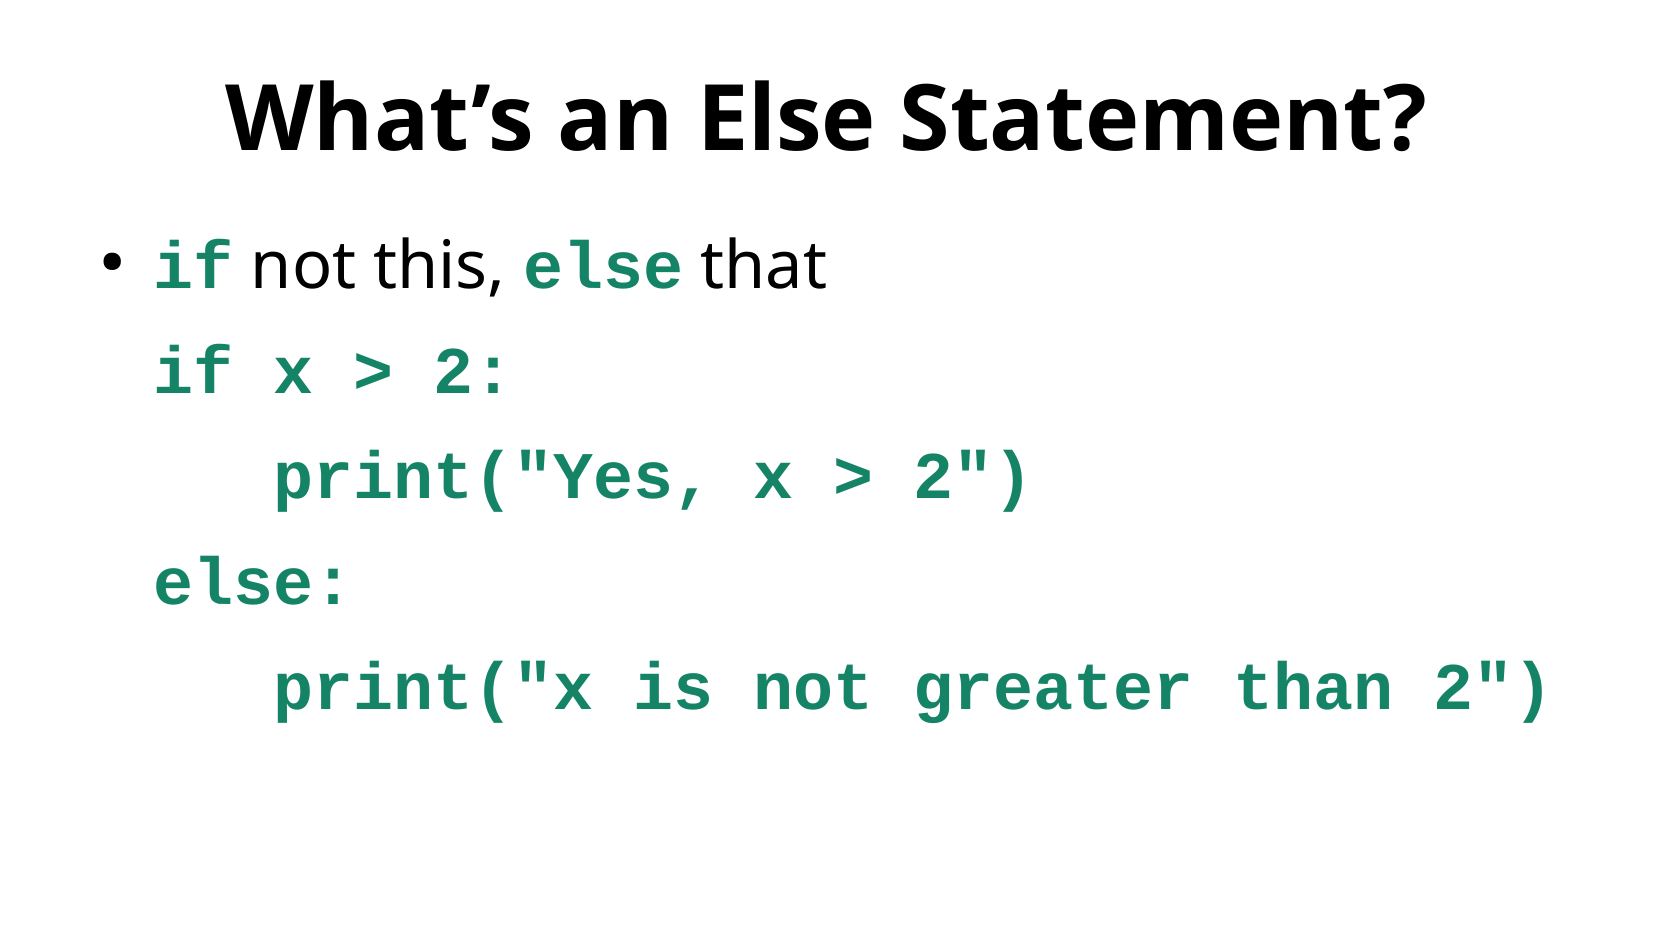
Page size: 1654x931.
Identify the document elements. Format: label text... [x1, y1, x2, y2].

list if not this, else that if x > 2: print("Yes, x > 2") else: print("x is not greater than 2") [82, 217, 1571, 758]
title What’s an Else Statement? [82, 37, 1571, 193]
